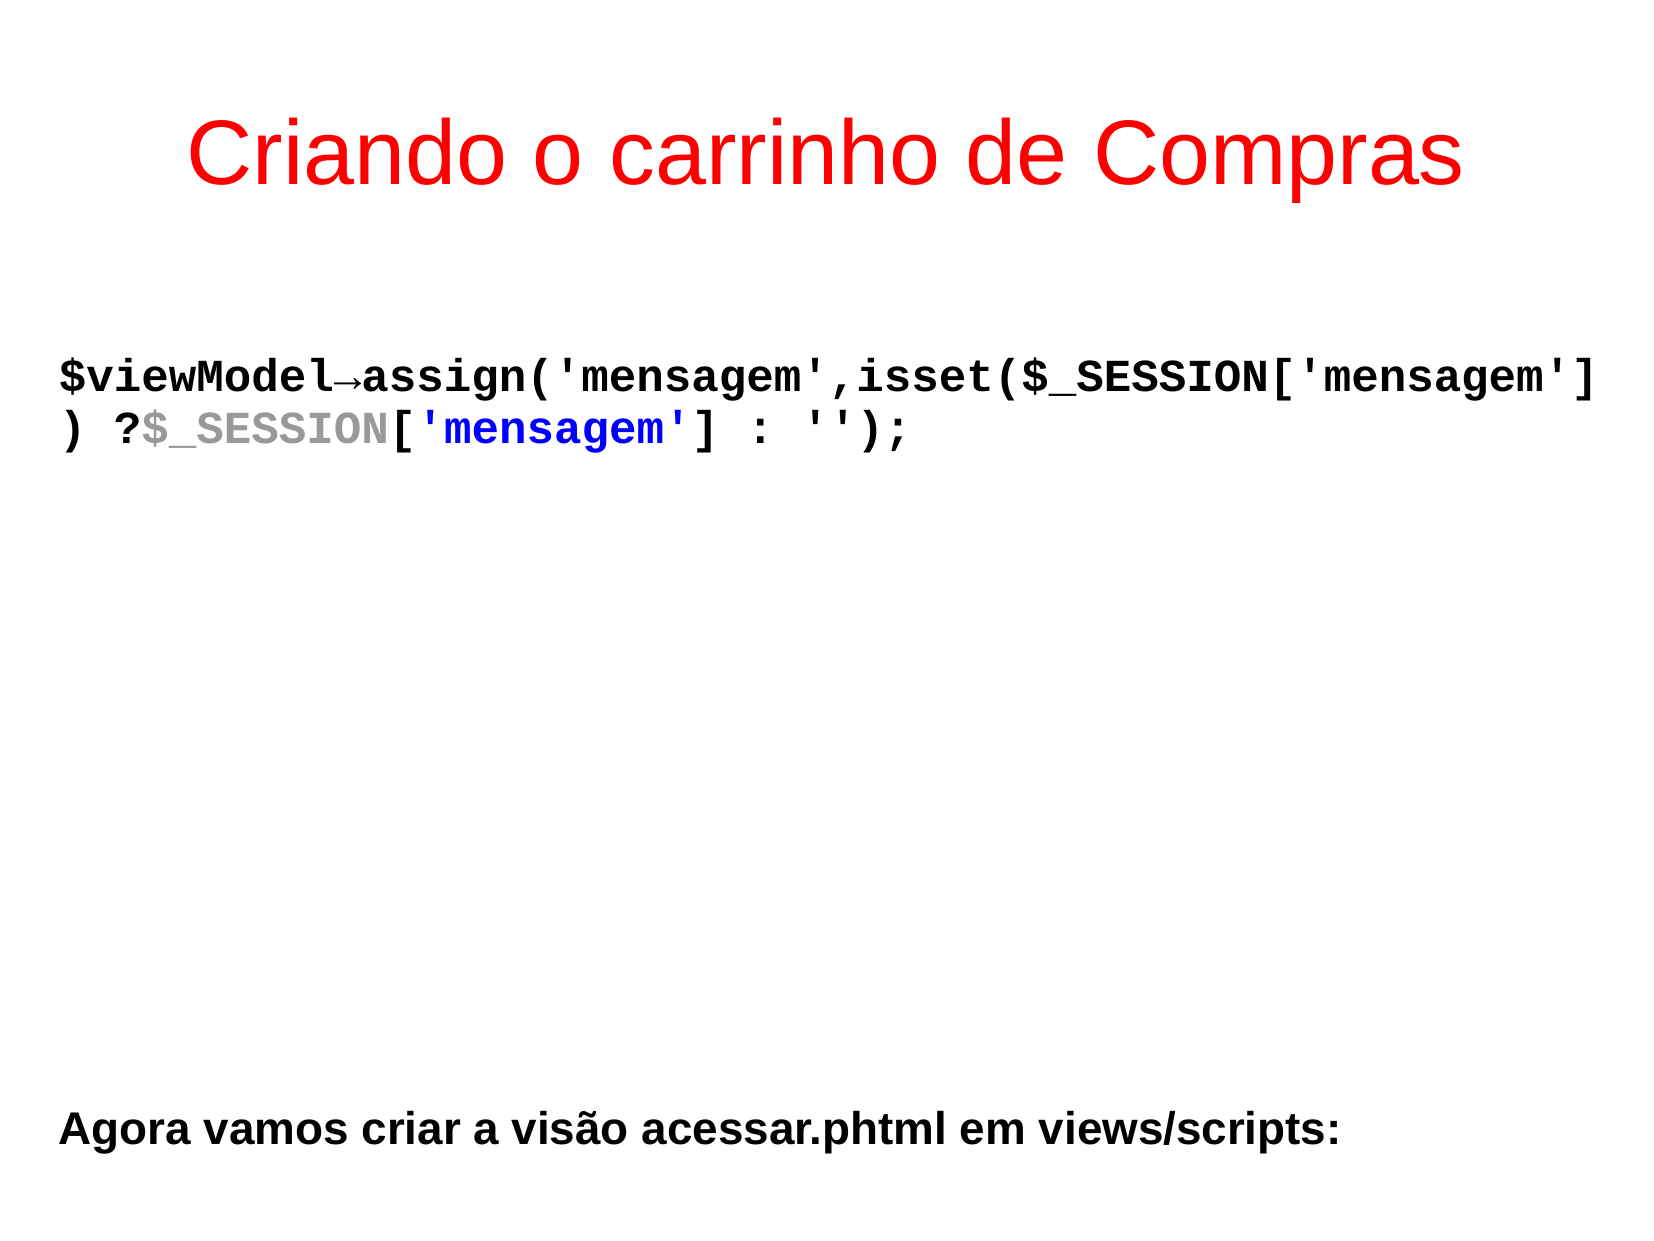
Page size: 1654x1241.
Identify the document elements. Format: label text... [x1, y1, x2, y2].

title Criando o carrinho de Compras [82, 49, 1571, 257]
list $viewModel→assign('mensagem',isset($_SESSION['mensagem']) ?$_SESSION['mensagem'] : ''); Agora vamos criar a visão acessar.phtml em views/scripts: [59, 283, 1607, 1182]
